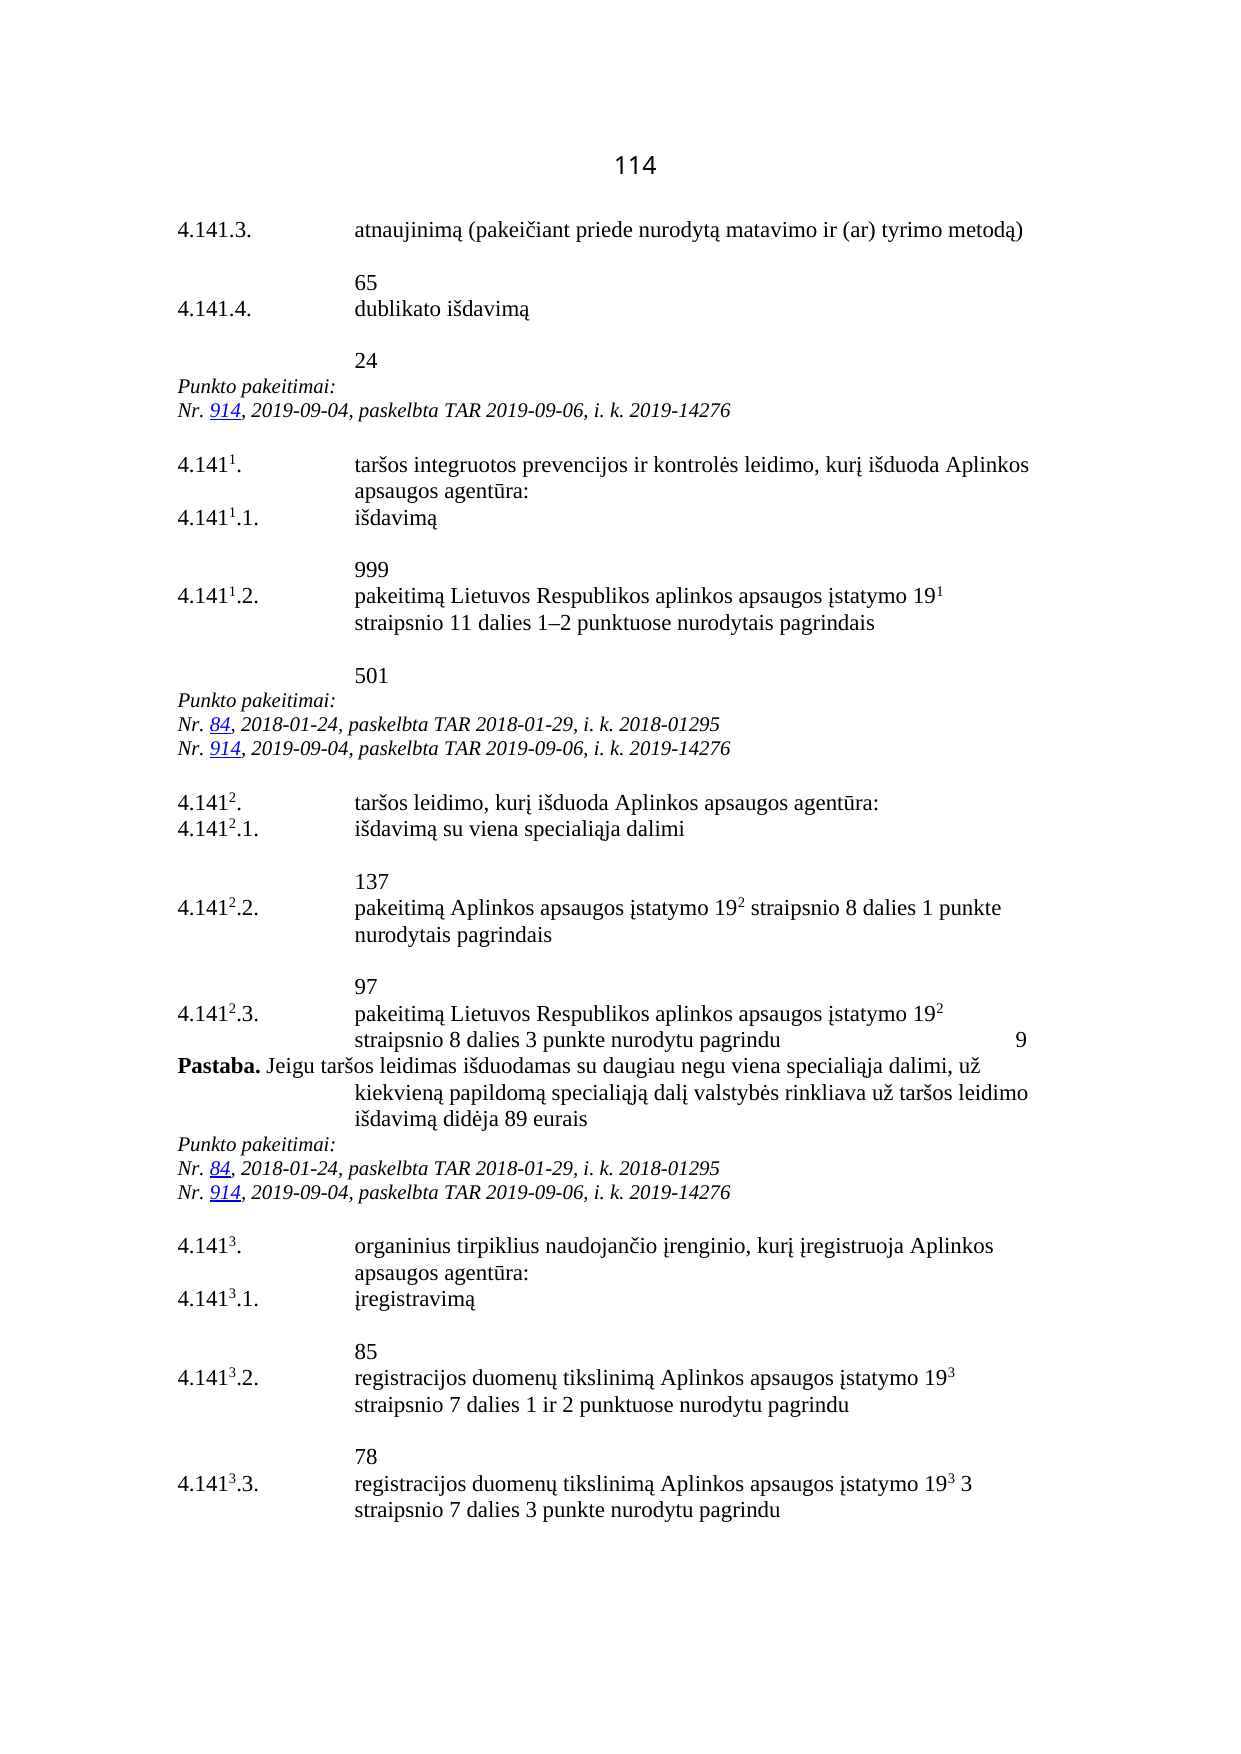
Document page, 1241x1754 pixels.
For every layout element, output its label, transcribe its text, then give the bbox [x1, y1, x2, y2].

text 4.1411.2. pakeitimą Lietuvos Respublikos aplinkos apsaugos įstatymo 191 straipsnio 11 dalies 1–2 punktuose nurodytais pagrindais 501 [177, 583, 1034, 688]
text Nr. 914, 2019-09-04, paskelbta TAR 2019-09-06, i. k. 2019-14276 [177, 398, 1093, 422]
text 4.1413.2. registracijos duomenų tikslinimą Aplinkos apsaugos įstatymo 193 straipsnio 7 dalies 1 ir 2 punktuose nurodytu pagrindu 78 [177, 1364, 1034, 1470]
text Nr. 84, 2018-01-24, paskelbta TAR 2018-01-29, i. k. 2018-01295 [177, 712, 1093, 736]
text 4.1413.3. registracijos duomenų tikslinimą Aplinkos apsaugos įstatymo 193 3 straipsnio 7 dalies 3 punkte nurodytu pagrindu [177, 1470, 1034, 1522]
text Punkto pakeitimai: [177, 374, 1093, 398]
text Punkto pakeitimai: [177, 688, 1093, 712]
text Nr. 84, 2018-01-24, paskelbta TAR 2018-01-29, i. k. 2018-01295 [177, 1156, 1093, 1180]
text 4.1411.1. išdavimą 999 [177, 503, 1034, 583]
text Nr. 914, 2019-09-04, paskelbta TAR 2019-09-06, i. k. 2019-14276 [177, 736, 1093, 760]
text Pastaba. Jeigu taršos leidimas išduodamas su daugiau negu viena specialiąja dalimi, už kiekvieną papildomą specialiąją dalį valstybės rinkliava už taršos leidimo išdavimą didėja 89 eurais [177, 1052, 1034, 1132]
text 4.1412.2. pakeitimą Aplinkos apsaugos įstatymo 192 straipsnio 8 dalies 1 punkte nurodytais pagrindais 97 [177, 894, 1034, 1000]
text 4.141.4. dublikato išdavimą 24 [177, 295, 1034, 374]
text 4.1411. taršos integruotos prevencijos ir kontrolės leidimo, kurį išduoda Aplinkos apsaugos agentūra: [177, 451, 1034, 503]
text 4.1412.3. pakeitimą Lietuvos Respublikos aplinkos apsaugos įstatymo 192 straipsnio 8 dalies 3 punkte nurodytu pagrindu 9 [177, 1000, 1034, 1052]
text 4.141.3. atnaujinimą (pakeičiant priede nurodytą matavimo ir (ar) tyrimo metodą) 65 [177, 216, 1034, 295]
text 4.1412. taršos leidimo, kurį išduoda Aplinkos apsaugos agentūra: [177, 789, 1034, 815]
text 4.1413.1. įregistravimą 85 [177, 1285, 1034, 1364]
text Nr. 914, 2019-09-04, paskelbta TAR 2019-09-06, i. k. 2019-14276 [177, 1180, 1093, 1204]
text 4.1413. organinius tirpiklius naudojančio įrenginio, kurį įregistruoja Aplinkos apsaugos agentūra: [177, 1232, 1034, 1285]
text Punkto pakeitimai: [177, 1132, 1093, 1156]
text 4.1412.1. išdavimą su viena specialiąja dalimi 137 [177, 815, 1034, 894]
